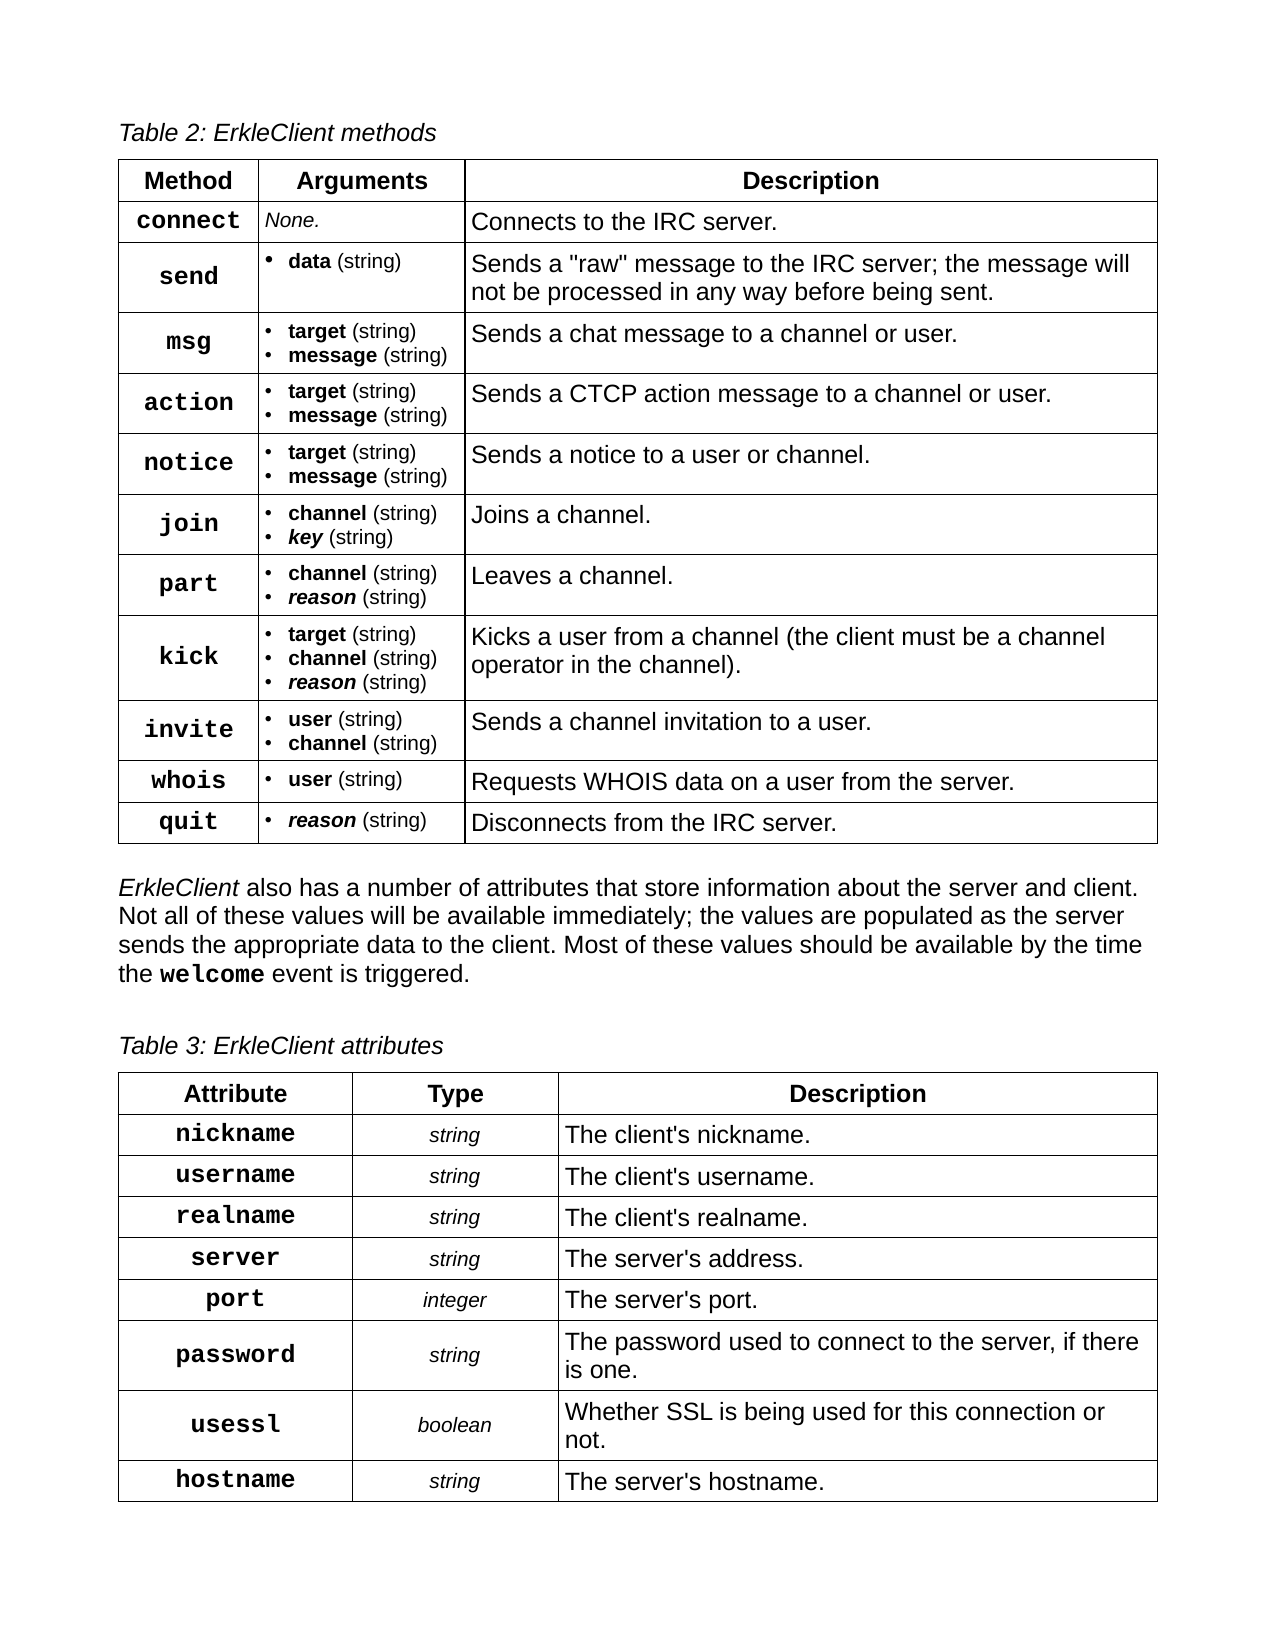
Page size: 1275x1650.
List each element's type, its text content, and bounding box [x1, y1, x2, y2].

table_cell The client's nickname. [559, 1115, 1157, 1155]
text ErkleClient also has a number of attributes that store information about the server and client. Not all of these values will be available immediately; the values are populated as the server sends the appropriate data to the client. Most of these values should be available by the time the welcome event is triggered. [118, 873, 1157, 990]
table_cell port [119, 1280, 352, 1320]
table_cell string [353, 1238, 558, 1278]
table_cell The client's username. [559, 1156, 1157, 1196]
table_cell boolean [353, 1391, 558, 1460]
table_cell None. [259, 202, 464, 242]
table_cell string [353, 1115, 558, 1155]
table_cell usessl [119, 1391, 352, 1460]
table_cell username [119, 1156, 352, 1196]
table_cell user (string) [259, 761, 464, 802]
table_cell string [353, 1321, 558, 1390]
table_cell password [119, 1321, 352, 1390]
table_cell string [353, 1461, 558, 1501]
table_cell target (string) message (string) [259, 434, 464, 494]
table_cell string [353, 1197, 558, 1237]
table_cell Sends a "raw" message to the IRC server; the message will not be processed in any way before being sent. [466, 243, 1157, 312]
table_header Description [559, 1073, 1157, 1113]
table_cell Sends a CTCP action message to a channel or user. [466, 374, 1157, 433]
table_cell The server's port. [559, 1280, 1157, 1320]
table_cell connect [119, 202, 258, 242]
table_cell Leaves a channel. [466, 555, 1157, 615]
text Table 3: ErkleClient attributes [118, 1031, 1157, 1060]
table_cell The password used to connect to the server, if there is one. [559, 1321, 1157, 1390]
table_cell Sends a channel invitation to a user. [466, 701, 1157, 760]
table_cell join [119, 495, 258, 554]
table_cell Disconnects from the IRC server. [466, 803, 1157, 843]
table_cell quit [119, 803, 258, 843]
table_cell Requests WHOIS data on a user from the server. [466, 761, 1157, 802]
table_cell invite [119, 701, 258, 760]
table_cell Connects to the IRC server. [466, 202, 1157, 242]
table_cell target (string) channel (string) reason (string) [259, 616, 464, 700]
table_cell Sends a chat message to a channel or user. [466, 313, 1157, 372]
table_cell kick [119, 616, 258, 700]
table_cell The server's address. [559, 1238, 1157, 1278]
table_cell server [119, 1238, 352, 1278]
table_header Method [119, 160, 258, 201]
table_cell integer [353, 1280, 558, 1320]
table_cell The server's hostname. [559, 1461, 1157, 1501]
table_cell The client's realname. [559, 1197, 1157, 1237]
table_cell send [119, 243, 258, 312]
text Table 2: ErkleClient methods [118, 118, 1157, 147]
table_cell action [119, 374, 258, 433]
table_cell hostname [119, 1461, 352, 1501]
table_cell channel (string) key (string) [259, 495, 464, 554]
table_cell string [353, 1156, 558, 1196]
table_cell target (string) message (string) [259, 313, 464, 372]
table_cell part [119, 555, 258, 615]
table_cell data (string) [259, 243, 464, 312]
table_header Description [466, 160, 1157, 201]
table_cell Joins a channel. [466, 495, 1157, 554]
table_cell target (string) message (string) [259, 374, 464, 433]
table_cell reason (string) [259, 803, 464, 843]
table_cell realname [119, 1197, 352, 1237]
table_header Attribute [119, 1073, 352, 1113]
table_cell Sends a notice to a user or channel. [466, 434, 1157, 494]
table_cell nickname [119, 1115, 352, 1155]
table_header Arguments [259, 160, 464, 201]
table_header Type [353, 1073, 558, 1113]
table_cell notice [119, 434, 258, 494]
table_cell user (string) channel (string) [259, 701, 464, 760]
table_cell whois [119, 761, 258, 802]
table_cell Kicks a user from a channel (the client must be a channel operator in the channel). [466, 616, 1157, 700]
table_cell channel (string) reason (string) [259, 555, 464, 615]
table_cell msg [119, 313, 258, 372]
table_cell Whether SSL is being used for this connection or not. [559, 1391, 1157, 1460]
